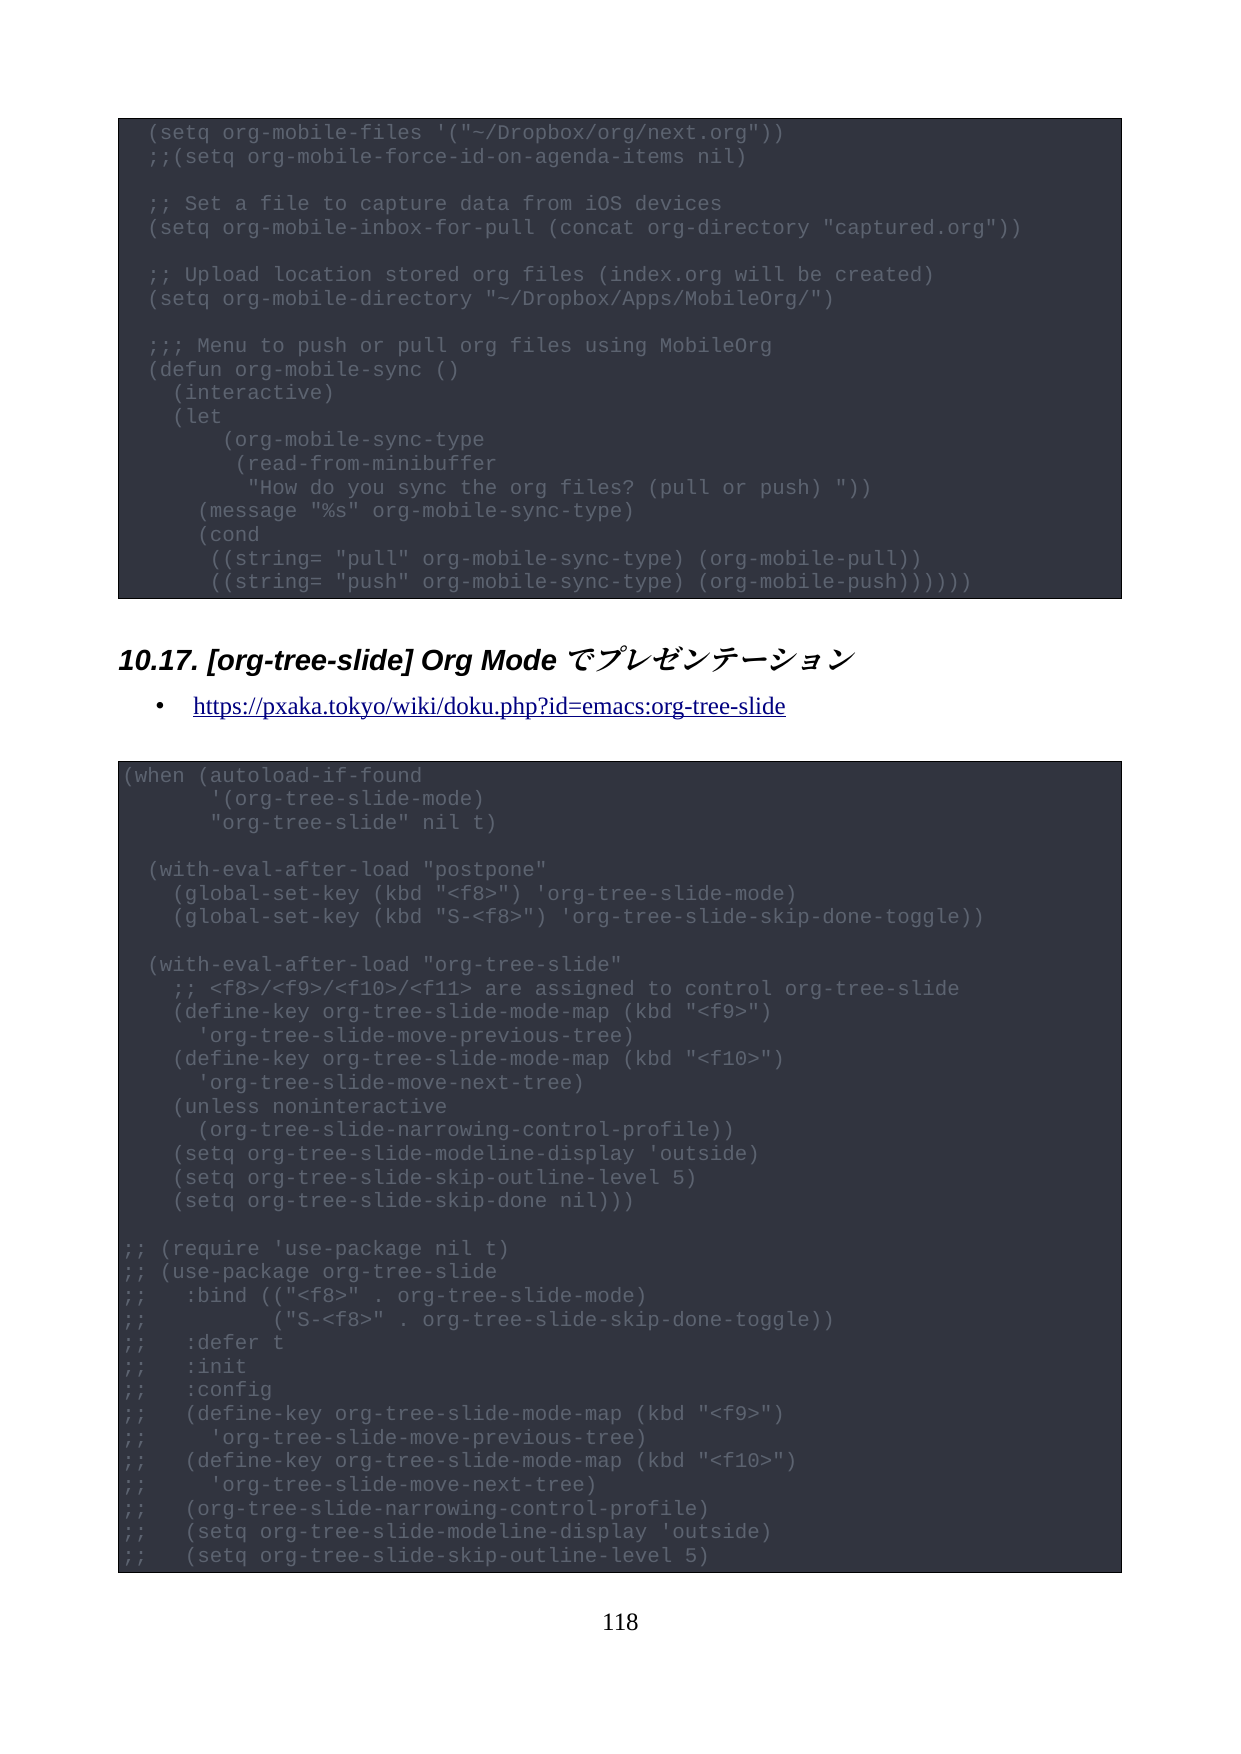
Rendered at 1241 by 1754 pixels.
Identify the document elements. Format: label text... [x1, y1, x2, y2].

text "org-tree-slide" nil t) [119, 808, 1121, 832]
text ;; :defer t [119, 1328, 1121, 1352]
text (interactive) [119, 378, 1121, 402]
text (message "%s" org-mobile-sync-type) [119, 496, 1121, 520]
text ;; 'org-tree-slide-move-previous-tree) [119, 1423, 1121, 1446]
text (global-set-key (kbd "<f8>") 'org-tree-slide-mode) [119, 879, 1121, 903]
text (setq org-tree-slide-modeline-display 'outside) [119, 1139, 1121, 1163]
text (cond [119, 520, 1121, 544]
text (setq org-tree-slide-skip-outline-level 5) [119, 1163, 1121, 1186]
text ;; (require 'use-package nil t) [119, 1234, 1121, 1257]
text ;; :bind (("<f8>" . org-tree-slide-mode) [119, 1281, 1121, 1304]
text (global-set-key (kbd "S-<f8>") 'org-tree-slide-skip-done-toggle)) [119, 903, 1121, 926]
text (let [119, 402, 1121, 426]
text (with-eval-after-load "postpone" [119, 855, 1121, 879]
text (setq org-mobile-directory "~/Dropbox/Apps/MobileOrg/") [119, 284, 1121, 307]
text (org-mobile-sync-type [119, 426, 1121, 449]
text (setq org-mobile-inbox-for-pull (concat org-directory "captured.org")) [119, 213, 1121, 236]
text 'org-tree-slide-move-next-tree) [119, 1068, 1121, 1092]
text (setq org-tree-slide-skip-done nil))) [119, 1186, 1121, 1210]
text (setq org-mobile-files '("~/Dropbox/org/next.org")) [119, 119, 1121, 142]
text (define-key org-tree-slide-mode-map (kbd "<f9>") [119, 997, 1121, 1021]
list https://pxaka.tokyo/wiki/doku.php?id=emacs:org-tree-slide [156, 691, 1122, 748]
text ;; Set a file to capture data from iOS devices [119, 189, 1121, 213]
text 'org-tree-slide-move-previous-tree) [119, 1021, 1121, 1044]
text ;; :init [119, 1352, 1121, 1376]
text (when (autoload-if-found [119, 762, 1121, 784]
text ;;; Menu to push or pull org files using MobileOrg [119, 331, 1121, 354]
text ;; Upload location stored org files (index.org will be created) [119, 260, 1121, 284]
text ;;(setq org-mobile-force-id-on-agenda-items nil) [119, 142, 1121, 165]
text ;; 'org-tree-slide-move-next-tree) [119, 1470, 1121, 1494]
text ;; ("S-<f8>" . org-tree-slide-skip-done-toggle)) [119, 1304, 1121, 1328]
subtitle [org-tree-slide] Org Modeでプレゼンテーション [118, 636, 1122, 678]
text ;; (define-key org-tree-slide-mode-map (kbd "<f10>") [119, 1446, 1121, 1470]
text ;; (setq org-tree-slide-modeline-display 'outside) [119, 1517, 1121, 1541]
text ((string= "pull" org-mobile-sync-type) (org-mobile-pull)) [119, 544, 1121, 567]
text ;; (setq org-tree-slide-skip-outline-level 5) [119, 1541, 1121, 1572]
text (unless noninteractive [119, 1092, 1121, 1115]
text ;; :config [119, 1376, 1121, 1399]
text "How do you sync the org files? (pull or push) ")) [119, 473, 1121, 496]
text ;; (org-tree-slide-narrowing-control-profile) [119, 1494, 1121, 1517]
text ;; (use-package org-tree-slide [119, 1257, 1121, 1281]
text (define-key org-tree-slide-mode-map (kbd "<f10>") [119, 1044, 1121, 1068]
text ;; <f8>/<f9>/<f10>/<f11> are assigned to control org-tree-slide [119, 973, 1121, 997]
text (with-eval-after-load "org-tree-slide" [119, 950, 1121, 973]
text (defun org-mobile-sync () [119, 354, 1121, 378]
text '(org-tree-slide-mode) [119, 784, 1121, 808]
text (org-tree-slide-narrowing-control-profile)) [119, 1115, 1121, 1139]
text (read-from-minibuffer [119, 449, 1121, 473]
text ;; (define-key org-tree-slide-mode-map (kbd "<f9>") [119, 1399, 1121, 1423]
text ((string= "push" org-mobile-sync-type) (org-mobile-push)))))) [119, 567, 1121, 598]
